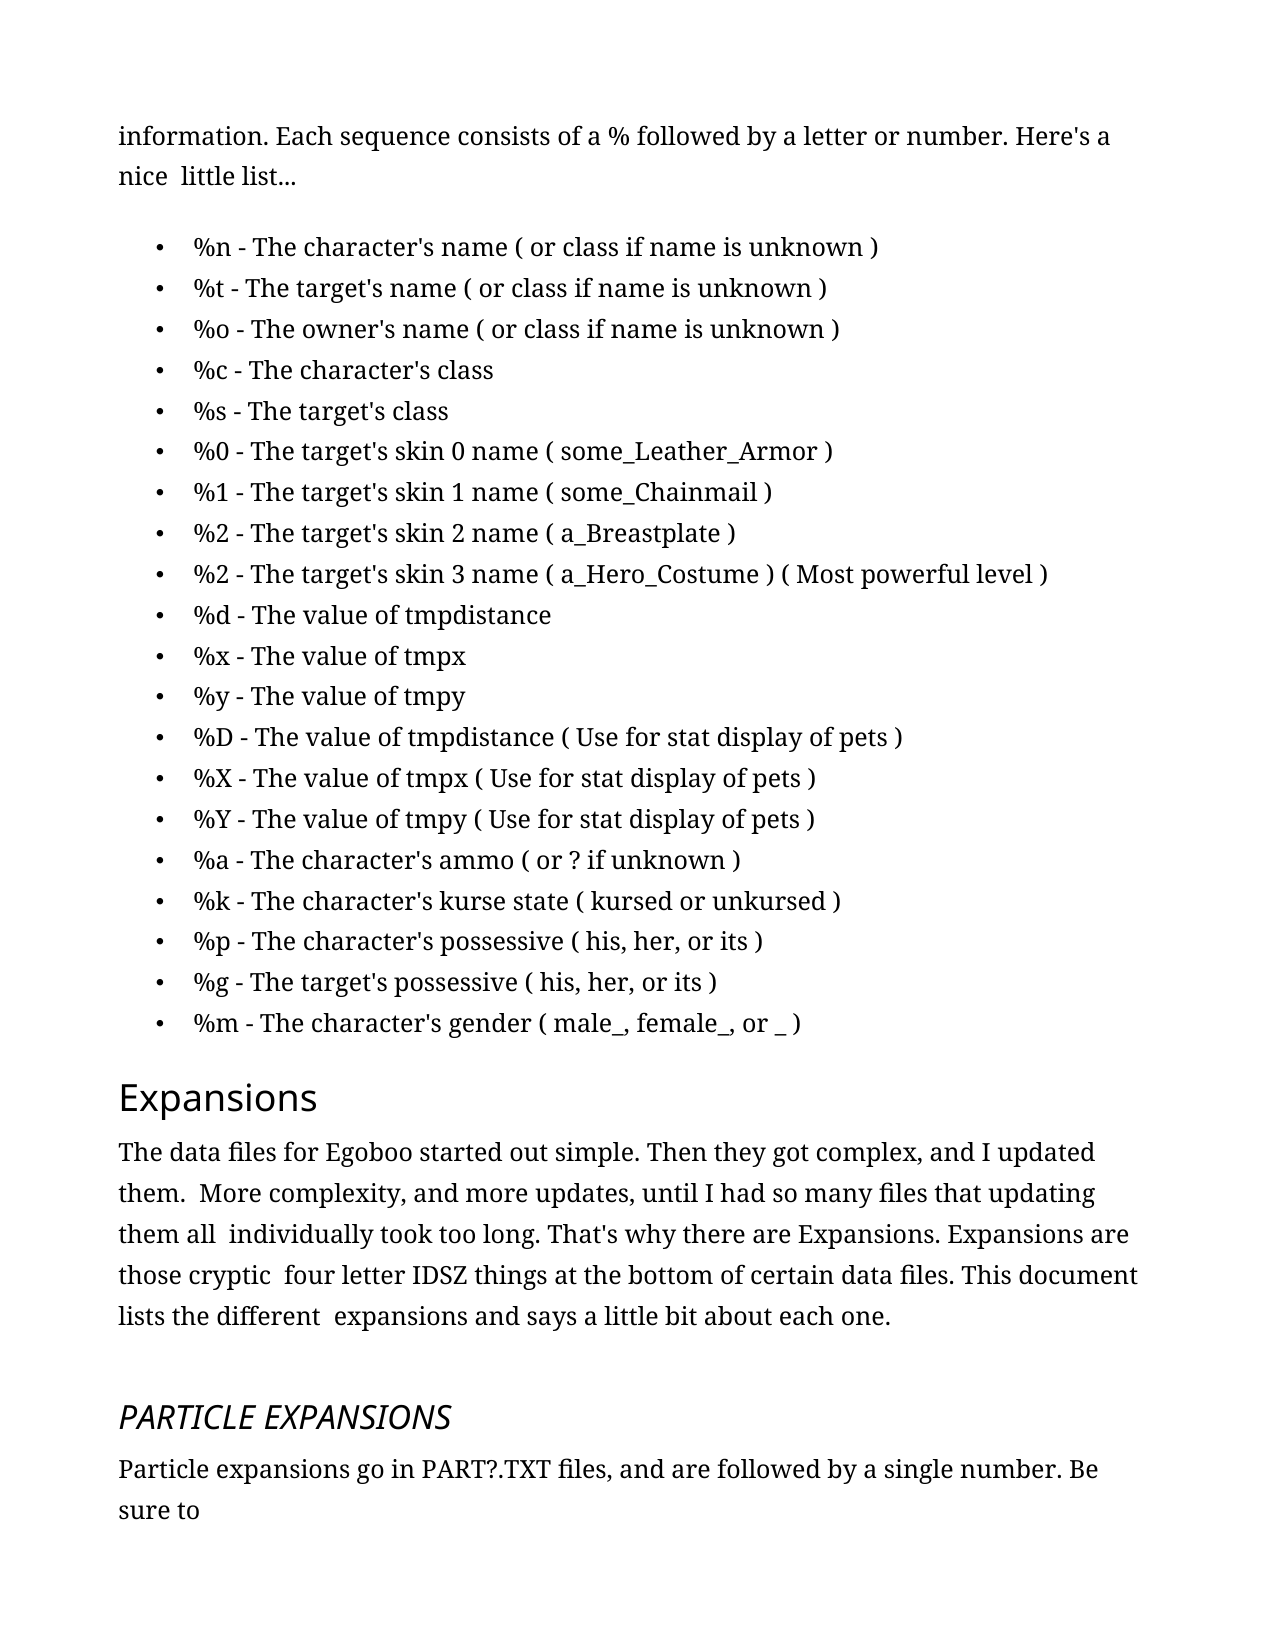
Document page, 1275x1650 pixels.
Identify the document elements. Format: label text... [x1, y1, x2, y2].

text information. Each sequence consists of a % followed by a letter or number. Here's a nice little list... [118, 118, 1157, 193]
list %k - The character's kurse state ( kursed or unkursed ) [156, 883, 1157, 917]
list %2 - The target's skin 3 name ( a_Hero_Costume ) ( Most powerful level ) [156, 556, 1157, 591]
list %Y - The value of tmpy ( Use for stat display of pets ) [156, 801, 1157, 836]
list %s - The target's class [156, 393, 1157, 427]
list %0 - The target's skin 0 name ( some_Leather_Armor ) [156, 434, 1157, 468]
list %d - The value of tmpdistance [156, 597, 1157, 631]
list %2 - The target's skin 2 name ( a_Breastplate ) [156, 516, 1157, 550]
list %o - The owner's name ( or class if name is unknown ) [156, 311, 1157, 346]
list %g - The target's possessive ( his, her, or its ) [156, 965, 1157, 999]
list %p - The character's possessive ( his, her, or its ) [156, 924, 1157, 958]
list %n - The character's name ( or class if name is unknown ) [156, 230, 1157, 264]
list %t - The target's name ( or class if name is unknown ) [156, 271, 1157, 305]
subtitle Expansions [118, 1071, 1157, 1122]
list %X - The value of tmpx ( Use for stat display of pets ) [156, 761, 1157, 795]
list %1 - The target's skin 1 name ( some_Chainmail ) [156, 475, 1157, 509]
list %y - The value of tmpy [156, 679, 1157, 713]
text Particle expansions go in PART?.TXT files, and are followed by a single number. Be sure to [118, 1452, 1157, 1527]
subtitle PARTICLE EXPANSIONS [118, 1394, 1157, 1439]
text The data files for Egoboo started out simple. Then they got complex, and I updated them. More complexity, and more updates, until I had so many files that updating them all individually took too long. That's why there are Expansions. Expansions are those cryptic four letter IDSZ things at the bottom of certain data files. This document lists the different expansions and says a little bit about each one. [118, 1135, 1157, 1332]
list %D - The value of tmpdistance ( Use for stat display of pets ) [156, 720, 1157, 754]
list %a - The character's ammo ( or ? if unknown ) [156, 842, 1157, 876]
list %c - The character's class [156, 352, 1157, 386]
list %x - The value of tmpx [156, 638, 1157, 672]
list %m - The character's gender ( male_, female_, or _ ) [156, 1006, 1157, 1040]
